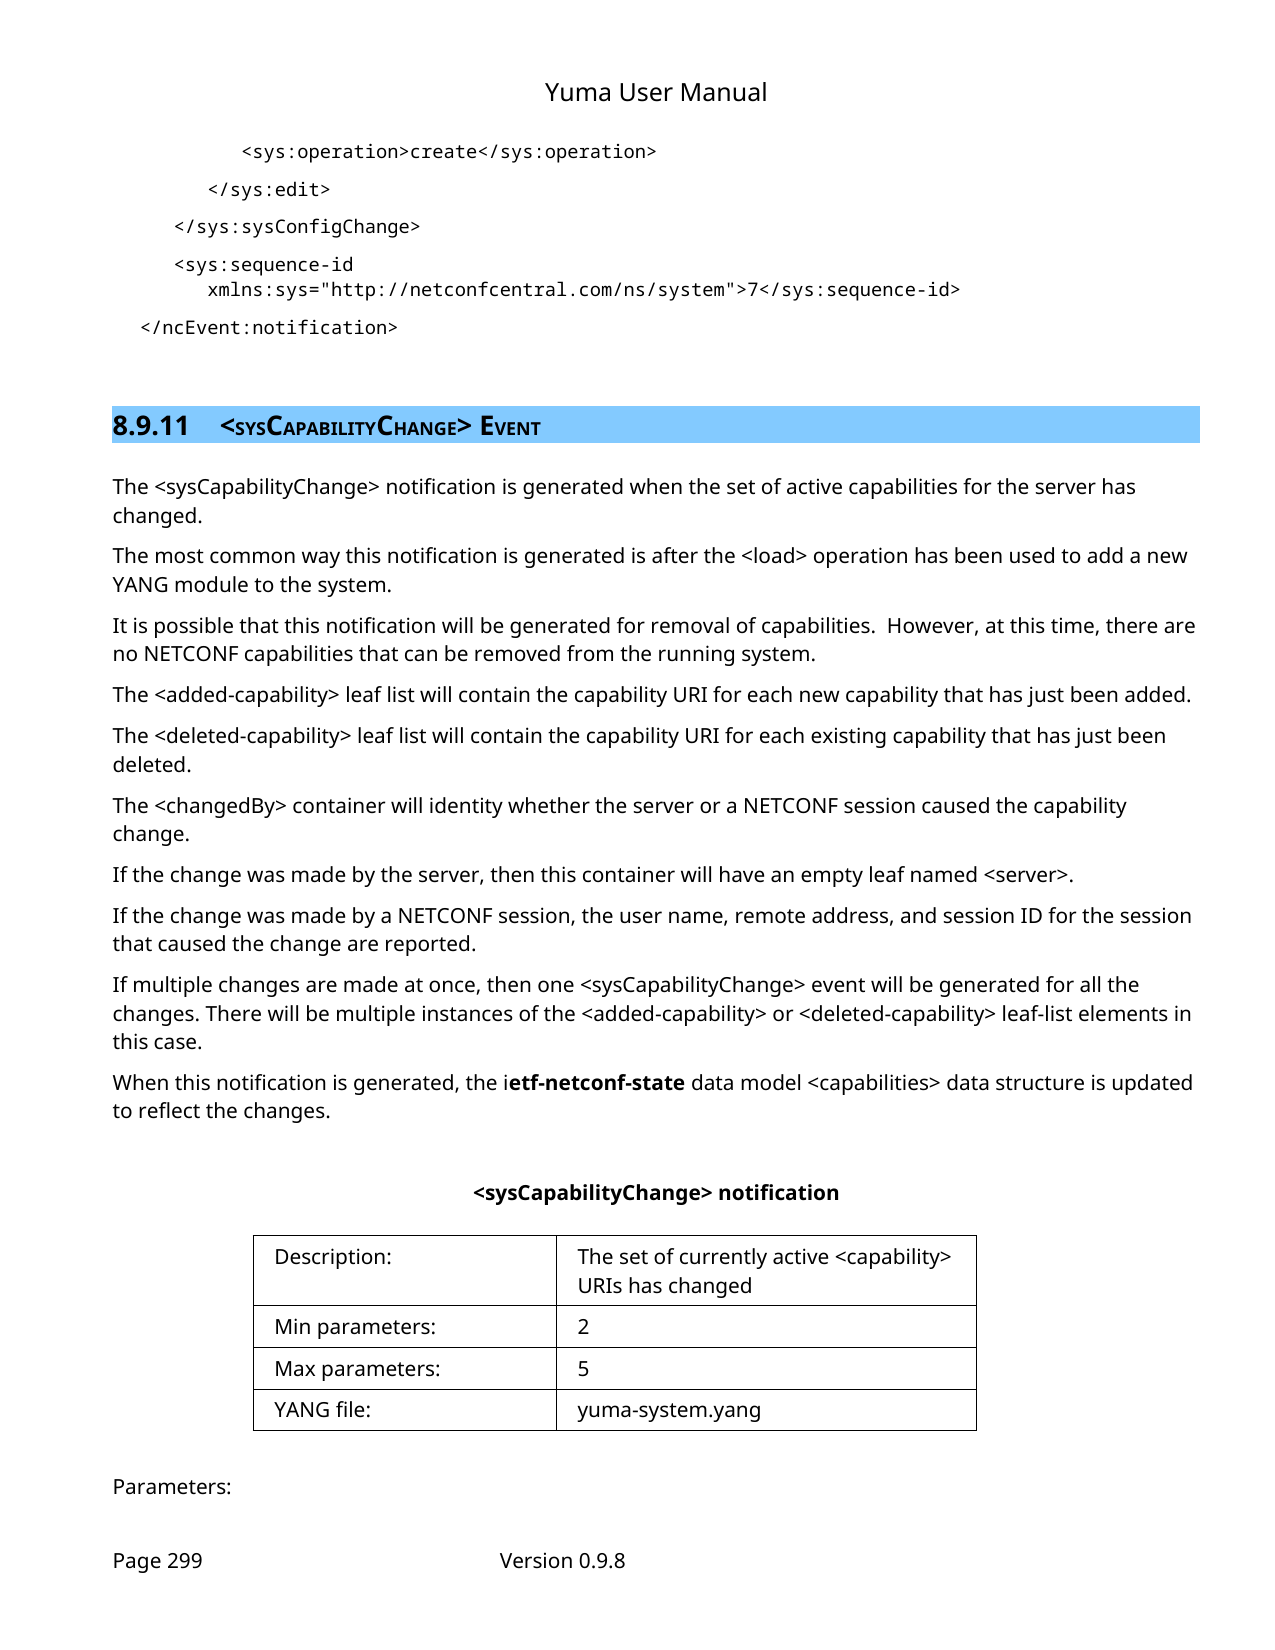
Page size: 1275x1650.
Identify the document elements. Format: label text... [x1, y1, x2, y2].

text </ncEvent:notification> [139, 314, 1200, 339]
table_cell 2 [557, 1306, 976, 1347]
table_cell yuma-system.yang [557, 1390, 976, 1430]
text </sys:sysConfigChange> [139, 213, 1200, 239]
text If the change was made by the server, then this container will have an empty leaf named <server>. [112, 860, 1200, 888]
table_cell Min parameters: [254, 1306, 556, 1347]
subtitle <sysCapabilityChange> notification [127, 1178, 1185, 1207]
text <sys:sequence-id xmlns:sys="http://netconfcentral.com/ns/system">7</sys:sequence-id> [139, 251, 1200, 302]
table_cell 5 [557, 1348, 976, 1388]
text </sys:edit> [139, 176, 1200, 202]
text The <added-capability> leaf list will contain the capability URI for each new capability that has just been added. [112, 680, 1200, 709]
table_header Description: [254, 1236, 556, 1305]
text <sys:operation>create</sys:operation> [139, 138, 1200, 164]
text If multiple changes are made at once, then one <sysCapabilityChange> event will be generated for all the changes. There will be multiple instances of the <added-capability> or <deleted-capability> leaf-list elements in this case. [112, 970, 1200, 1056]
text The <changedBy> container will identity whether the server or a NETCONF session caused the capability change. [112, 791, 1200, 848]
text Parameters: [112, 1472, 1200, 1501]
table_cell Max parameters: [254, 1348, 556, 1388]
text It is possible that this notification will be generated for removal of capabilities. However, at this time, there are no NETCONF capabilities that can be removed from the running system. [112, 611, 1200, 668]
text The <deleted-capability> leaf list will contain the capability URI for each existing capability that has just been deleted. [112, 721, 1200, 778]
text If the change was made by a NETCONF session, the user name, remote address, and session ID for the session that caused the change are reported. [112, 901, 1200, 958]
subtitle <sysCapabilityChange> Event [112, 406, 1200, 443]
text The <sysCapabilityChange> notification is generated when the set of active capabilities for the server has changed. [112, 472, 1200, 529]
table_header The set of currently active <capability> URIs has changed [557, 1236, 976, 1305]
table_cell YANG file: [254, 1390, 556, 1430]
text The most common way this notification is generated is after the <load> operation has been used to add a new YANG module to the system. [112, 542, 1200, 598]
text When this notification is generated, the ietf-netconf-state data model <capabilities> data structure is updated to reflect the changes. [112, 1068, 1200, 1125]
